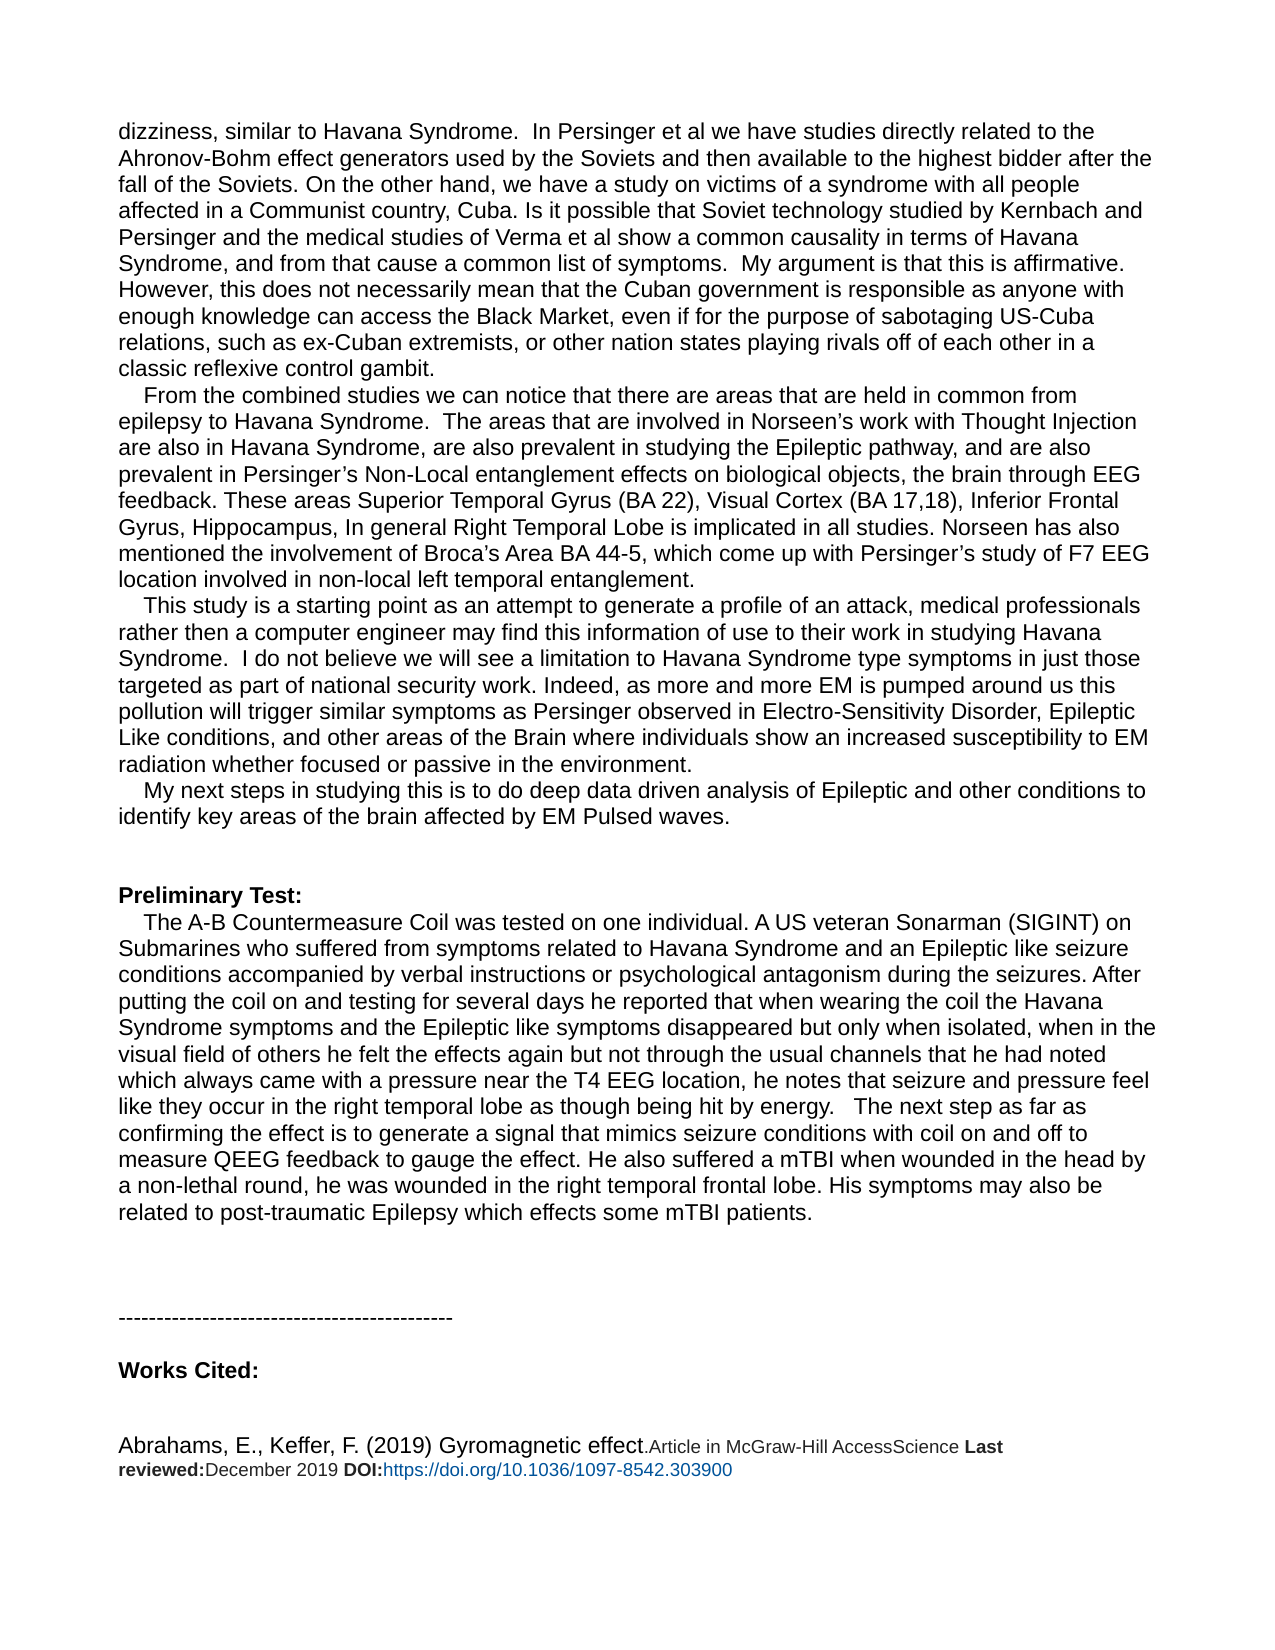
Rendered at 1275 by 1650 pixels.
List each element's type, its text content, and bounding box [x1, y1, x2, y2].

text From the combined studies we can notice that there are areas that are held in common from epilepsy to Havana Syndrome. The areas that are involved in Norseen’s work with Thought Injection are also in Havana Syndrome, are also prevalent in studying the Epileptic pathway, and are also prevalent in Persinger’s Non-Local entanglement effects on biological objects, the brain through EEG feedback. These areas Superior Temporal Gyrus (BA 22), Visual Cortex (BA 17,18), Inferior Frontal Gyrus, Hippocampus, In general Right Temporal Lobe is implicated in all studies. Norseen has also mentioned the involvement of Broca’s Area BA 44-5, which come up with Persinger’s study of F7 EEG location involved in non-local left temporal entanglement. [118, 382, 1157, 592]
subtitle Abrahams, E., Keffer, F. (2019) Gyromagnetic effect.Article in McGraw-Hill AccessScience Last reviewed:December 2019 DOI:https://doi.org/10.1036/1097-8542.303900 [118, 1432, 1157, 1480]
text dizziness, similar to Havana Syndrome. In Persinger et al we have studies directly related to the Ahronov-Bohm effect generators used by the Soviets and then available to the highest bidder after the fall of the Soviets. On the other hand, we have a study on victims of a syndrome with all people affected in a Communist country, Cuba. Is it possible that Soviet technology studied by Kernbach and Persinger and the medical studies of Verma et al show a common causality in terms of Havana Syndrome, and from that cause a common list of symptoms. My argument is that this is affirmative. However, this does not necessarily mean that the Cuban government is responsible as anyone with enough knowledge can access the Black Market, even if for the purpose of sabotaging US-Cuba relations, such as ex-Cuban extremists, or other nation states playing rivals off of each other in a classic reflexive control gambit. [118, 118, 1157, 382]
text My next steps in studying this is to do deep data driven analysis of Epileptic and other conditions to identify key areas of the brain affected by EM Pulsed waves. [118, 777, 1157, 830]
text Works Cited: [118, 1357, 1157, 1383]
text The A-B Countermeasure Coil was tested on one individual. A US veteran Sonarman (SIGINT) on Submarines who suffered from symptoms related to Havana Syndrome and an Epileptic like seizure conditions accompanied by verbal instructions or psychological antagonism during the seizures. After putting the coil on and testing for several days he reported that when wearing the coil the Havana Syndrome symptoms and the Epileptic like symptoms disappeared but only when isolated, when in the visual field of others he felt the effects again but not through the usual channels that he had noted which always came with a pressure near the T4 EEG location, he notes that seizure and pressure feel like they occur in the right temporal lobe as though being hit by energy. The next step as far as confirming the effect is to generate a signal that mimics seizure conditions with coil on and off to measure QEEG feedback to gauge the effect. He also suffered a mTBI when wounded in the head by a non-lethal round, he was wounded in the right temporal frontal lobe. His symptoms may also be related to post-traumatic Epilepsy which effects some mTBI patients. [118, 909, 1157, 1225]
text This study is a starting point as an attempt to generate a profile of an attack, medical professionals rather then a computer engineer may find this information of use to their work in studying Havana Syndrome. I do not believe we will see a limitation to Havana Syndrome type symptoms in just those targeted as part of national security work. Indeed, as more and more EM is pumped around us this pollution will trigger similar symptoms as Persinger observed in Electro-Sensitivity Disorder, Epileptic Like conditions, and other areas of the Brain where individuals show an increased susceptibility to EM radiation whether focused or passive in the environment. [118, 592, 1157, 777]
text -------------------------------------------- [118, 1304, 1157, 1330]
text Preliminary Test: [118, 882, 1157, 909]
